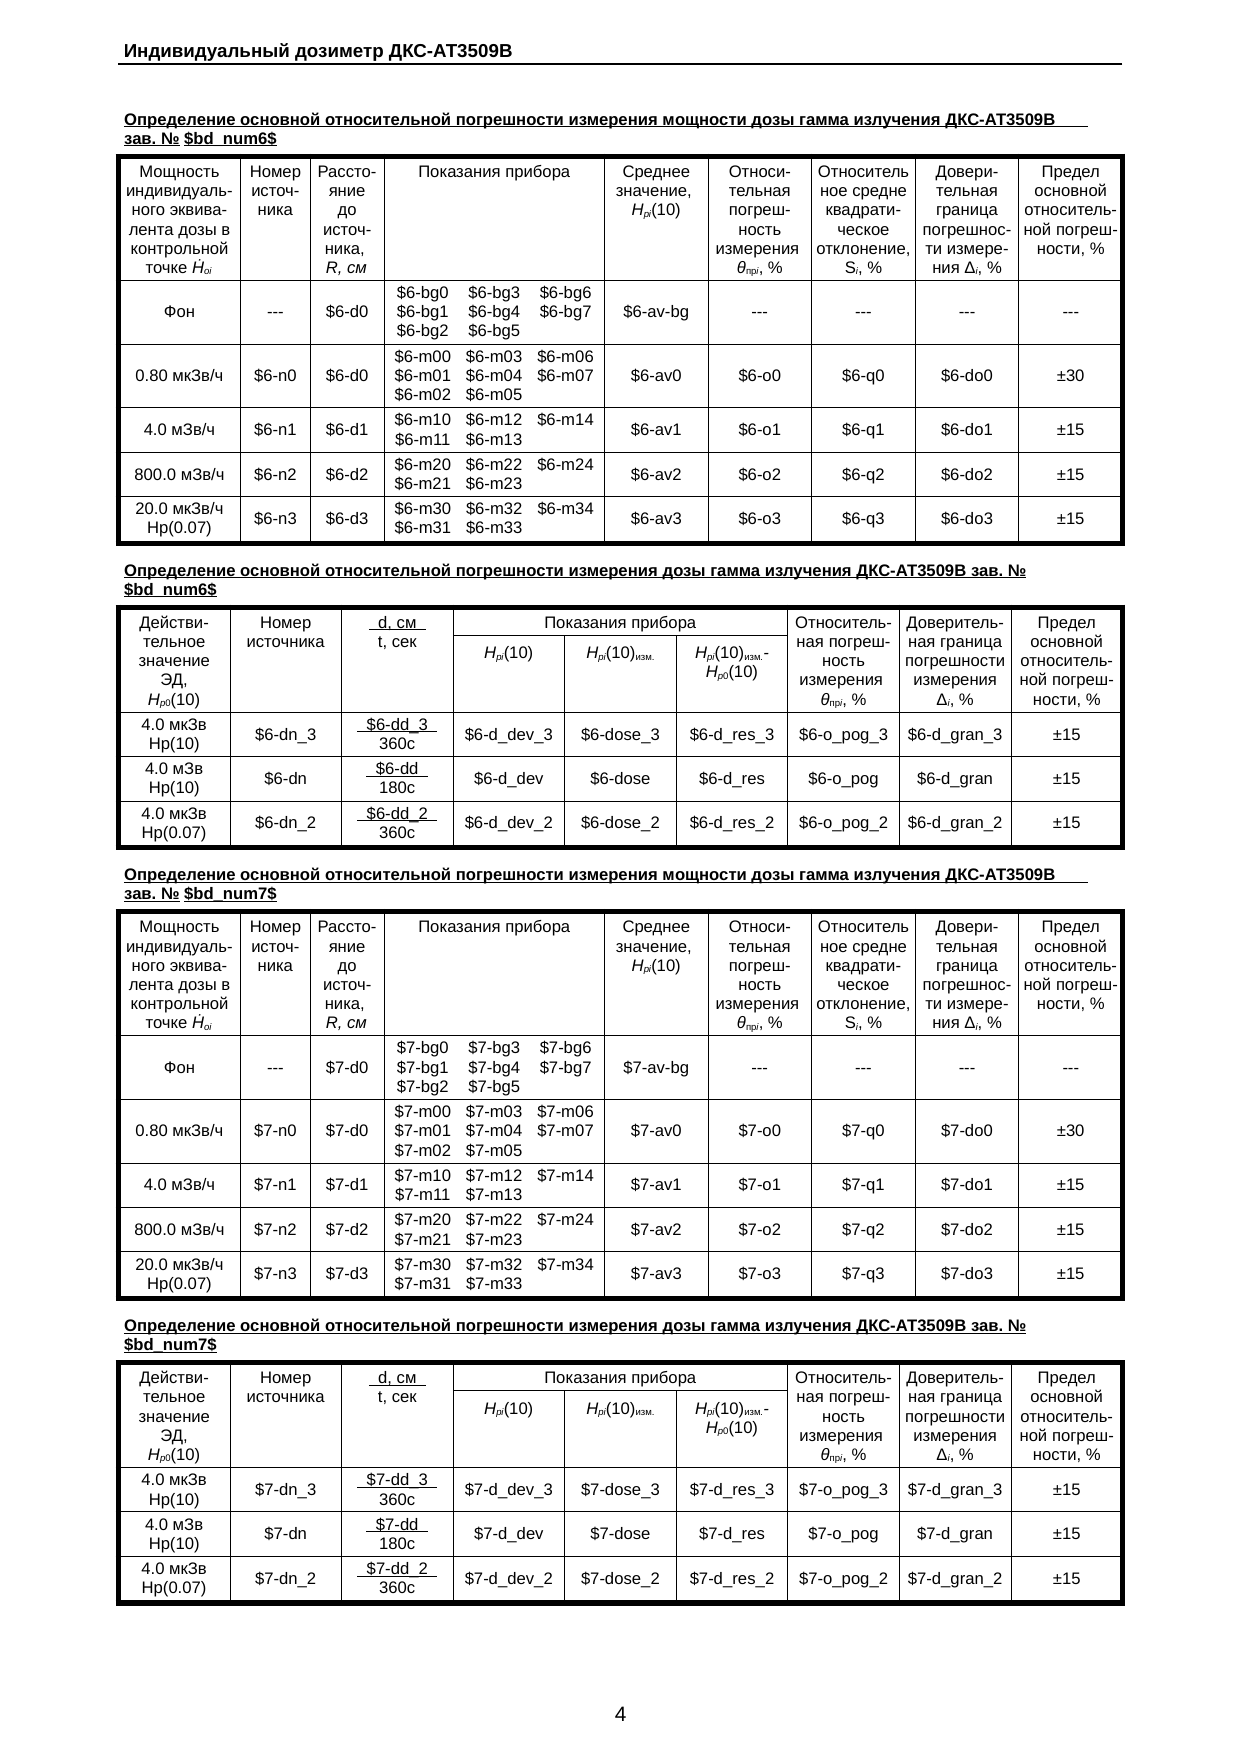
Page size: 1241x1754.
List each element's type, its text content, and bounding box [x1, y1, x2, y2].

table_cell $7-n1 [241, 1164, 310, 1207]
table_cell $6-o_pog_2 [788, 802, 899, 845]
table_cell $7-d_gran_2 [900, 1557, 1011, 1600]
table_cell $6-q1 [812, 408, 915, 452]
table_cell 0.80 мкЗв/ч [121, 1100, 240, 1162]
table_cell $7-d_res_2 [677, 1557, 787, 1600]
table_cell $6-o_pog_3 [788, 713, 899, 756]
table_cell --- [241, 281, 310, 343]
table_cell $7-m30 $7-m31 $7-m32 $7-m33 $7-m34 [385, 1252, 604, 1296]
table_cell $7-do2 [916, 1208, 1018, 1251]
table_cell 0.80 мкЗв/ч [121, 345, 240, 407]
table_cell Hpi(10)изм. [565, 636, 676, 712]
table_cell $6-d_gran [900, 757, 1011, 801]
table_cell --- [1019, 281, 1120, 343]
table_cell $7-dn_2 [231, 1557, 341, 1600]
table_cell Относитель-ная погреш-ность измерения θпрi, % [788, 610, 899, 712]
table_cell Доверитель-ная граница погрешности измерения Δi, % [900, 1365, 1011, 1467]
table_cell --- [916, 281, 1018, 343]
table_cell ±30 [1019, 1100, 1120, 1162]
table_cell $7-do1 [916, 1164, 1018, 1207]
table_cell $7-av0 [605, 1100, 708, 1162]
table_cell Мощность индивидуаль-ного эквива-лента дозы в контрольной точке Ḣoi [121, 159, 240, 280]
table_cell $7-d3 [311, 1252, 384, 1296]
table_cell $7-av1 [605, 1164, 708, 1207]
table_cell $6-d3 [311, 497, 384, 541]
table_cell --- [241, 1036, 310, 1099]
table_header Определение основной относительной погрешности измерения дозы гамма излучения ДКС-АТ3509B зав. № $bd_num7$ [118, 1301, 1122, 1360]
table_cell $6-d1 [311, 408, 384, 452]
table_cell Hpi(10)изм.-Hp0(10) [677, 1391, 787, 1467]
table_cell Показания прибора [454, 1365, 787, 1390]
table_cell Фон [121, 281, 240, 343]
table_cell $7-m10 $7-m11 $7-m12 $7-m13 $7-m14 [385, 1164, 604, 1207]
table_cell $7-n0 [241, 1100, 310, 1162]
table_cell --- [709, 1036, 811, 1099]
table_cell 20.0 мкЗв/ч Hp(0.07) [121, 497, 240, 541]
table_cell $6-dd_3 360c [342, 713, 453, 756]
table_cell $7-o_pog_2 [788, 1557, 899, 1600]
table_cell 4.0 мЗв/ч [121, 1164, 240, 1207]
table_cell ±15 [1012, 1512, 1120, 1556]
table_cell $6-dd 180c [342, 757, 453, 801]
table_cell Рассто-яние до источ-ника, R, см [311, 914, 384, 1035]
table_cell $7-m20 $7-m21 $7-m22 $7-m23 $7-m24 [385, 1208, 604, 1251]
table_cell Номер источника [231, 610, 341, 712]
table_cell d, см t, сек [342, 610, 453, 712]
table_cell Среднее значение, Hpi(10) [605, 914, 708, 1035]
table_cell $7-d_res [677, 1512, 787, 1556]
table_cell Hpi(10)изм.-Hp0(10) [677, 636, 787, 712]
table_cell $7-d1 [311, 1164, 384, 1207]
table_cell $6-d2 [311, 453, 384, 496]
table_cell $6-m10 $6-m11 $6-m12 $6-m13 $6-m14 [385, 408, 604, 452]
table_cell Показания прибора [385, 159, 604, 280]
table_cell $7-o2 [709, 1208, 811, 1251]
table_cell $6-m20 $6-m21 $6-m22 $6-m23 $6-m24 [385, 453, 604, 496]
table_cell $6-d0 [311, 281, 384, 343]
table_cell $6-q0 [812, 345, 915, 407]
table_cell $7-m00 $7-m01 $7-m02 $7-m03 $7-m04 $7-m05 $7-m06 $7-m07 [385, 1100, 604, 1162]
table_cell 4.0 мЗв Hp(10) [121, 757, 230, 801]
table_cell Доверитель-ная граница погрешности измерения Δi, % [900, 610, 1011, 712]
table_cell $6-dn_3 [231, 713, 341, 756]
table_cell 800.0 мЗв/ч [121, 1208, 240, 1251]
table_cell $6-d_gran_3 [900, 713, 1011, 756]
table_cell $6-bg0 $6-bg1 $6-bg2 $6-bg3 $6-bg4 $6-bg5 $6-bg6 $6-bg7 [385, 281, 604, 343]
table_cell $6-o3 [709, 497, 811, 541]
table_cell ±15 [1019, 1208, 1120, 1251]
table_cell $6-dn [231, 757, 341, 801]
table_cell $7-o_pog_3 [788, 1468, 899, 1511]
table_cell $7-n2 [241, 1208, 310, 1251]
table_cell $7-d_dev [454, 1512, 564, 1556]
table_cell $6-o0 [709, 345, 811, 407]
table_cell ±30 [1019, 345, 1120, 407]
table_cell $7-dd_2 360c [342, 1557, 453, 1600]
table_cell Относи-тельная погреш-ность измерения θпрi, % [709, 159, 811, 280]
table_cell $7-q0 [812, 1100, 915, 1162]
table_cell $7-dose [565, 1512, 676, 1556]
table_cell ±15 [1019, 453, 1120, 496]
table_cell Показания прибора [385, 914, 604, 1035]
table_cell $7-q1 [812, 1164, 915, 1207]
table_cell $6-do0 [916, 345, 1018, 407]
table_cell $6-o2 [709, 453, 811, 496]
table_cell $6-m30 $6-m31 $6-m32 $6-m33 $6-m34 [385, 497, 604, 541]
table_cell $7-q3 [812, 1252, 915, 1296]
table_cell ±15 [1019, 1164, 1120, 1207]
table_cell 800.0 мЗв/ч [121, 453, 240, 496]
table_cell $7-dd_3 360c [342, 1468, 453, 1511]
table_cell ±15 [1019, 408, 1120, 452]
table_cell $6-n0 [241, 345, 310, 407]
table_cell Показания прибора [454, 610, 787, 635]
table_cell $6-do1 [916, 408, 1018, 452]
table_cell Довери-тельная граница погрешнос-ти измере-ния Δi, % [916, 159, 1018, 280]
table_cell Действи-тельное значение ЭД, Hp0(10) [121, 1365, 230, 1467]
table_cell ±15 [1012, 757, 1120, 801]
table_cell $6-do3 [916, 497, 1018, 541]
table_cell $7-dose_2 [565, 1557, 676, 1600]
table_header Определение основной относительной погрешности измерения мощности дозы гамма излучения ДКС-АТ3509B зав. № $bd_num7$ [118, 850, 1122, 909]
table_cell Относитель-ная погреш-ность измерения θпрi, % [788, 1365, 899, 1467]
table_cell 4.0 мкЗв Hp(0.07) [121, 1557, 230, 1600]
table_cell $7-d2 [311, 1208, 384, 1251]
table_cell $7-o1 [709, 1164, 811, 1207]
table_cell $7-dd 180c [342, 1512, 453, 1556]
table_cell --- [812, 1036, 915, 1099]
table_cell 4.0 мкЗв Hp(10) [121, 713, 230, 756]
table_header Определение основной относительной погрешности измерения дозы гамма излучения ДКС-АТ3509B зав. № $bd_num6$ [118, 546, 1122, 604]
table_cell ±15 [1012, 1468, 1120, 1511]
table_cell $6-dd_2 360c [342, 802, 453, 845]
table_cell $7-av-bg [605, 1036, 708, 1099]
table_cell $6-dose_2 [565, 802, 676, 845]
table_cell $6-m00 $6-m01 $6-m02 $6-m03 $6-m04 $6-m05 $6-m06 $6-m07 [385, 345, 604, 407]
table_header Определение основной относительной погрешности измерения мощности дозы гамма излучения ДКС-АТ3509B зав. № $bd_num6$ [118, 95, 1122, 153]
table_cell Предел основной относитель-ной погреш-ности, % [1012, 1365, 1120, 1467]
table_cell $6-n2 [241, 453, 310, 496]
table_cell $7-av2 [605, 1208, 708, 1251]
table_cell Hpi(10)изм. [565, 1391, 676, 1467]
table_cell Hpi(10) [454, 636, 564, 712]
table_cell Предел основной относитель-ной погреш-ности, % [1012, 610, 1120, 712]
table_cell $7-av3 [605, 1252, 708, 1296]
table_cell $6-d_dev_2 [454, 802, 564, 845]
table_cell $6-d_dev_3 [454, 713, 564, 756]
table_cell Относи-тельная погреш-ность измерения θпрi, % [709, 914, 811, 1035]
table_cell Предел основной относитель-ной погреш-ности, % [1019, 159, 1120, 280]
table_cell $7-q2 [812, 1208, 915, 1251]
table_cell $6-av0 [605, 345, 708, 407]
table_cell $7-d_res_3 [677, 1468, 787, 1511]
table_cell $7-d_gran_3 [900, 1468, 1011, 1511]
table_cell $7-dose_3 [565, 1468, 676, 1511]
table_cell Мощность индивидуаль-ного эквива-лента дозы в контрольной точке Ḣoi [121, 914, 240, 1035]
table_cell $6-n3 [241, 497, 310, 541]
table_cell 4.0 мЗв/ч [121, 408, 240, 452]
table_cell --- [709, 281, 811, 343]
table_cell ±15 [1012, 1557, 1120, 1600]
table_cell $6-dn_2 [231, 802, 341, 845]
table_cell $7-d0 [311, 1036, 384, 1099]
table_cell Hpi(10) [454, 1391, 564, 1467]
table_cell $7-n3 [241, 1252, 310, 1296]
table_cell Довери-тельная граница погрешнос-ти измере-ния Δi, % [916, 914, 1018, 1035]
table_cell $6-av3 [605, 497, 708, 541]
table_cell $7-do3 [916, 1252, 1018, 1296]
table_cell 4.0 мЗв Hp(10) [121, 1512, 230, 1556]
table_cell $6-d_res [677, 757, 787, 801]
table_cell $6-d_dev [454, 757, 564, 801]
table_cell $7-o3 [709, 1252, 811, 1296]
table_cell $6-d_gran_2 [900, 802, 1011, 845]
table_cell Номер источ-ника [241, 914, 310, 1035]
table_cell ±15 [1012, 802, 1120, 845]
table_cell $7-dn_3 [231, 1468, 341, 1511]
table_cell $7-d_dev_3 [454, 1468, 564, 1511]
table_cell $6-q3 [812, 497, 915, 541]
table_cell $7-o_pog [788, 1512, 899, 1556]
table_cell $6-o1 [709, 408, 811, 452]
table_cell Номер источ-ника [241, 159, 310, 280]
table_cell Фон [121, 1036, 240, 1099]
table_cell 4.0 мкЗв Hp(0.07) [121, 802, 230, 845]
table_cell $6-av1 [605, 408, 708, 452]
table_cell --- [1019, 1036, 1120, 1099]
table_cell Относительное средне квадрати-ческое отклонение, Si, % [812, 914, 915, 1035]
table_cell $7-d0 [311, 1100, 384, 1162]
table_cell $7-dn [231, 1512, 341, 1556]
table_cell Среднее значение, Hpi(10) [605, 159, 708, 280]
table_cell 20.0 мкЗв/ч Hp(0.07) [121, 1252, 240, 1296]
table_cell ±15 [1012, 713, 1120, 756]
table_cell Рассто-яние до источ-ника, R, см [311, 159, 384, 280]
table_cell $6-d_res_3 [677, 713, 787, 756]
table_cell $6-dose_3 [565, 713, 676, 756]
table_cell Действи-тельное значение ЭД, Hp0(10) [121, 610, 230, 712]
table_cell $6-d_res_2 [677, 802, 787, 845]
table_cell 4.0 мкЗв Hp(10) [121, 1468, 230, 1511]
table_cell --- [916, 1036, 1018, 1099]
table_cell $7-do0 [916, 1100, 1018, 1162]
table_cell $7-d_gran [900, 1512, 1011, 1556]
table_cell $6-av-bg [605, 281, 708, 343]
table_cell $7-bg0 $7-bg1 $7-bg2 $7-bg3 $7-bg4 $7-bg5 $7-bg6 $7-bg7 [385, 1036, 604, 1099]
table_cell Номер источника [231, 1365, 341, 1467]
table_cell $6-o_pog [788, 757, 899, 801]
table_cell Относительное средне квадрати-ческое отклонение, Si, % [812, 159, 915, 280]
table_cell ±15 [1019, 497, 1120, 541]
table_cell --- [812, 281, 915, 343]
table_cell $7-d_dev_2 [454, 1557, 564, 1600]
table_cell $6-d0 [311, 345, 384, 407]
table_cell $6-dose [565, 757, 676, 801]
table_cell $6-do2 [916, 453, 1018, 496]
table_cell ±15 [1019, 1252, 1120, 1296]
table_cell $7-o0 [709, 1100, 811, 1162]
table_cell $6-n1 [241, 408, 310, 452]
table_cell Предел основной относитель-ной погреш-ности, % [1019, 914, 1120, 1035]
table_cell $6-q2 [812, 453, 915, 496]
table_cell $6-av2 [605, 453, 708, 496]
table_cell d, см t, сек [342, 1365, 453, 1467]
